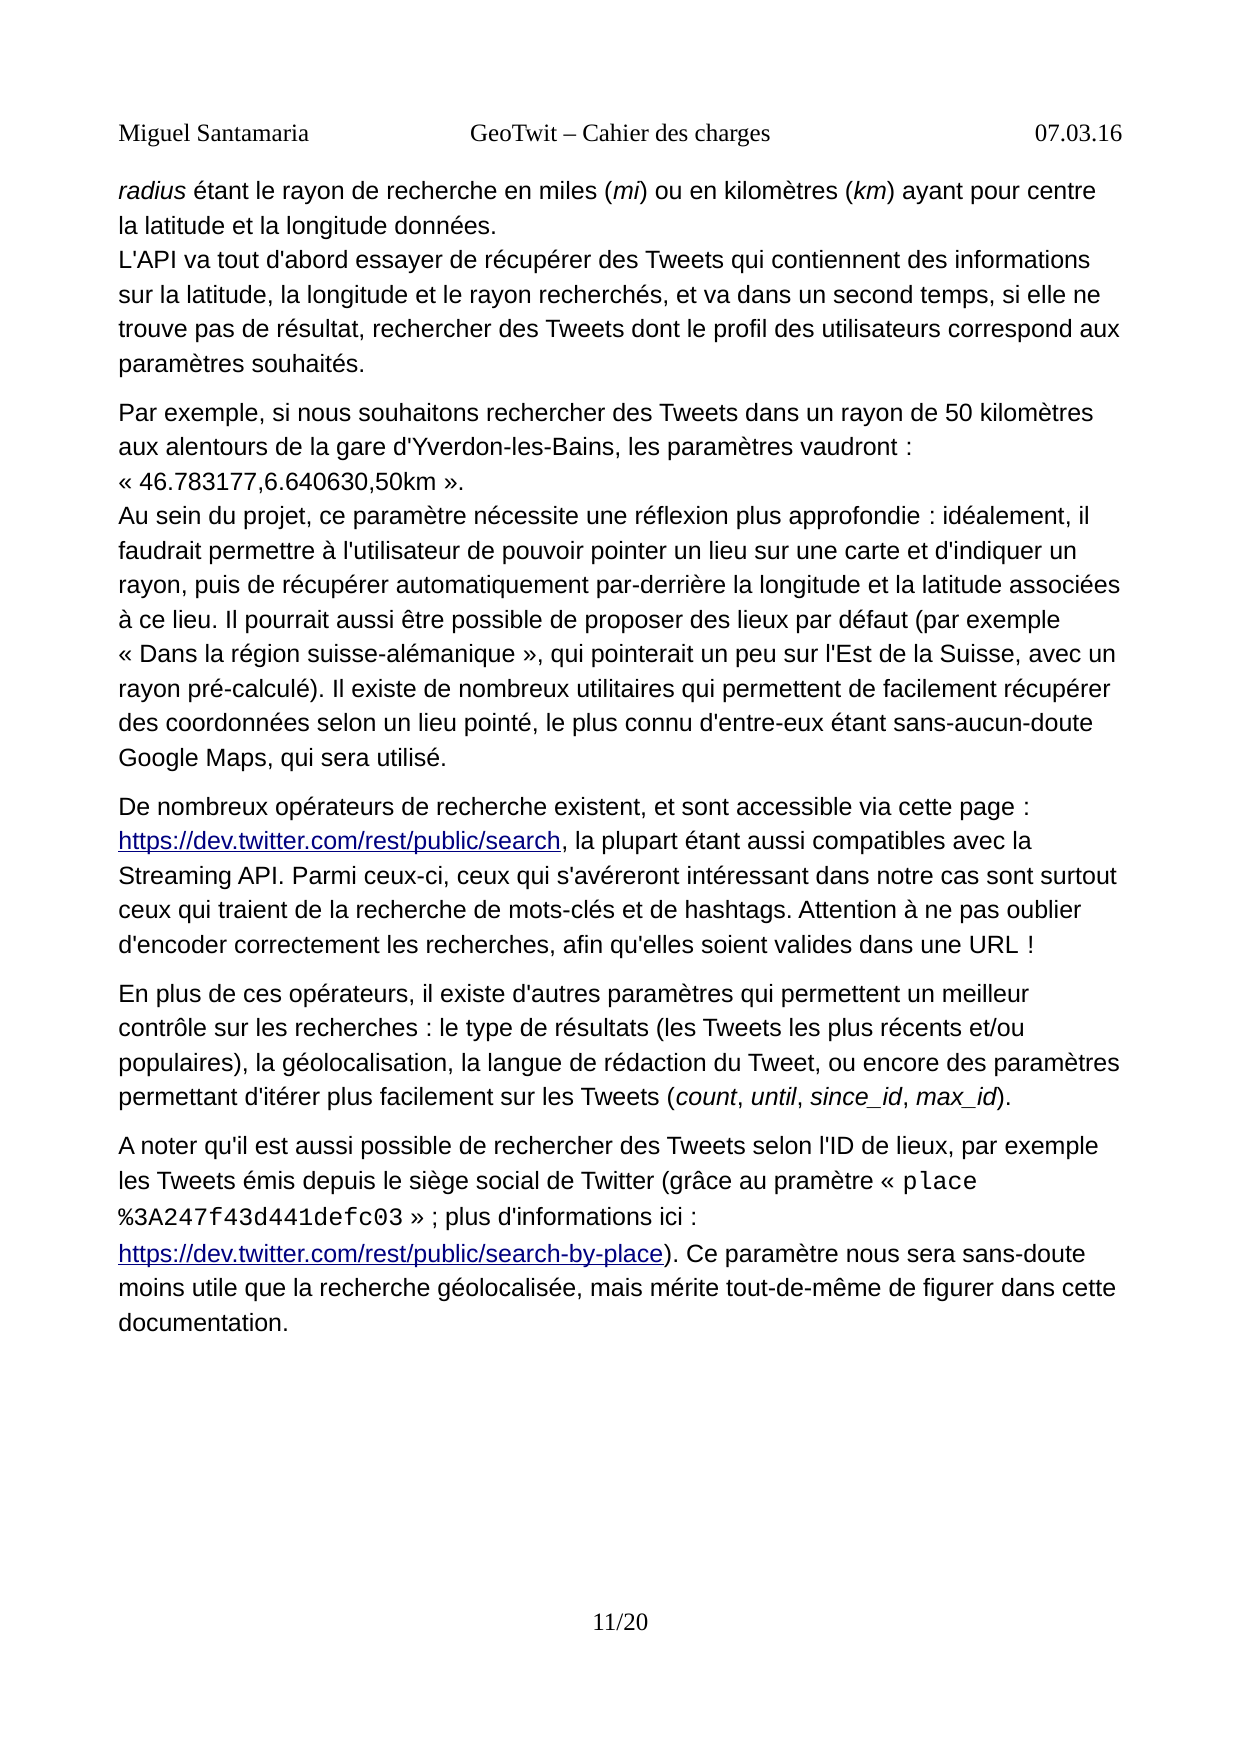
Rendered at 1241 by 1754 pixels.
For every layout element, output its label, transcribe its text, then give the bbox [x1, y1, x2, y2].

text A noter qu'il est aussi possible de rechercher des Tweets selon l'ID de lieux, par exemple les Tweets émis depuis le siège social de Twitter (grâce au pramètre « place%3A247f43d441defc03 » ; plus d'informations ici : https://dev.twitter.com/rest/public/search-by-place). Ce paramètre nous sera sans-doute moins utile que la recherche géolocalisée, mais mérite tout-de-même de figurer dans cette documentation. [118, 1131, 1122, 1337]
text De nombreux opérateurs de recherche existent, et sont accessible via cette page : https://dev.twitter.com/rest/public/search, la plupart étant aussi compatibles avec la Streaming API. Parmi ceux-ci, ceux qui s'avéreront intéressant dans notre cas sont surtout ceux qui traient de la recherche de mots-clés et de hashtags. Attention à ne pas oublier d'encoder correctement les recherches, afin qu'elles soient valides dans une URL ! [118, 792, 1122, 958]
text En plus de ces opérateurs, il existe d'autres paramètres qui permettent un meilleur contrôle sur les recherches : le type de résultats (les Tweets les plus récents et/ou populaires), la géolocalisation, la langue de rédaction du Tweet, ou encore des paramètres permettant d'itérer plus facilement sur les Tweets (count, until, since_id, max_id). [118, 979, 1122, 1111]
text Par exemple, si nous souhaitons rechercher des Tweets dans un rayon de 50 kilomètres aux alentours de la gare d'Yverdon-les-Bains, les paramètres vaudront : « 46.783177,6.640630,50km ». Au sein du projet, ce paramètre nécessite une réflexion plus approfondie : idéalement, il faudrait permettre à l'utilisateur de pouvoir pointer un lieu sur une carte et d'indiquer un rayon, puis de récupérer automatiquement par-derrière la longitude et la latitude associées à ce lieu. Il pourrait aussi être possible de proposer des lieux par défaut (par exemple « Dans la région suisse-alémanique », qui pointerait un peu sur l'Est de la Suisse, avec un rayon pré-calculé). Il existe de nombreux utilitaires qui permettent de facilement récupérer des coordonnées selon un lieu pointé, le plus connu d'entre-eux étant sans-aucun-doute Google Maps, qui sera utilisé. [118, 398, 1122, 771]
text radius étant le rayon de recherche en miles (mi) ou en kilomètres (km) ayant pour centre la latitude et la longitude données. L'API va tout d'abord essayer de récupérer des Tweets qui contiennent des informations sur la latitude, la longitude et le rayon recherchés, et va dans un second temps, si elle ne trouve pas de résultat, rechercher des Tweets dont le profil des utilisateurs correspond aux paramètres souhaités. [118, 176, 1122, 377]
